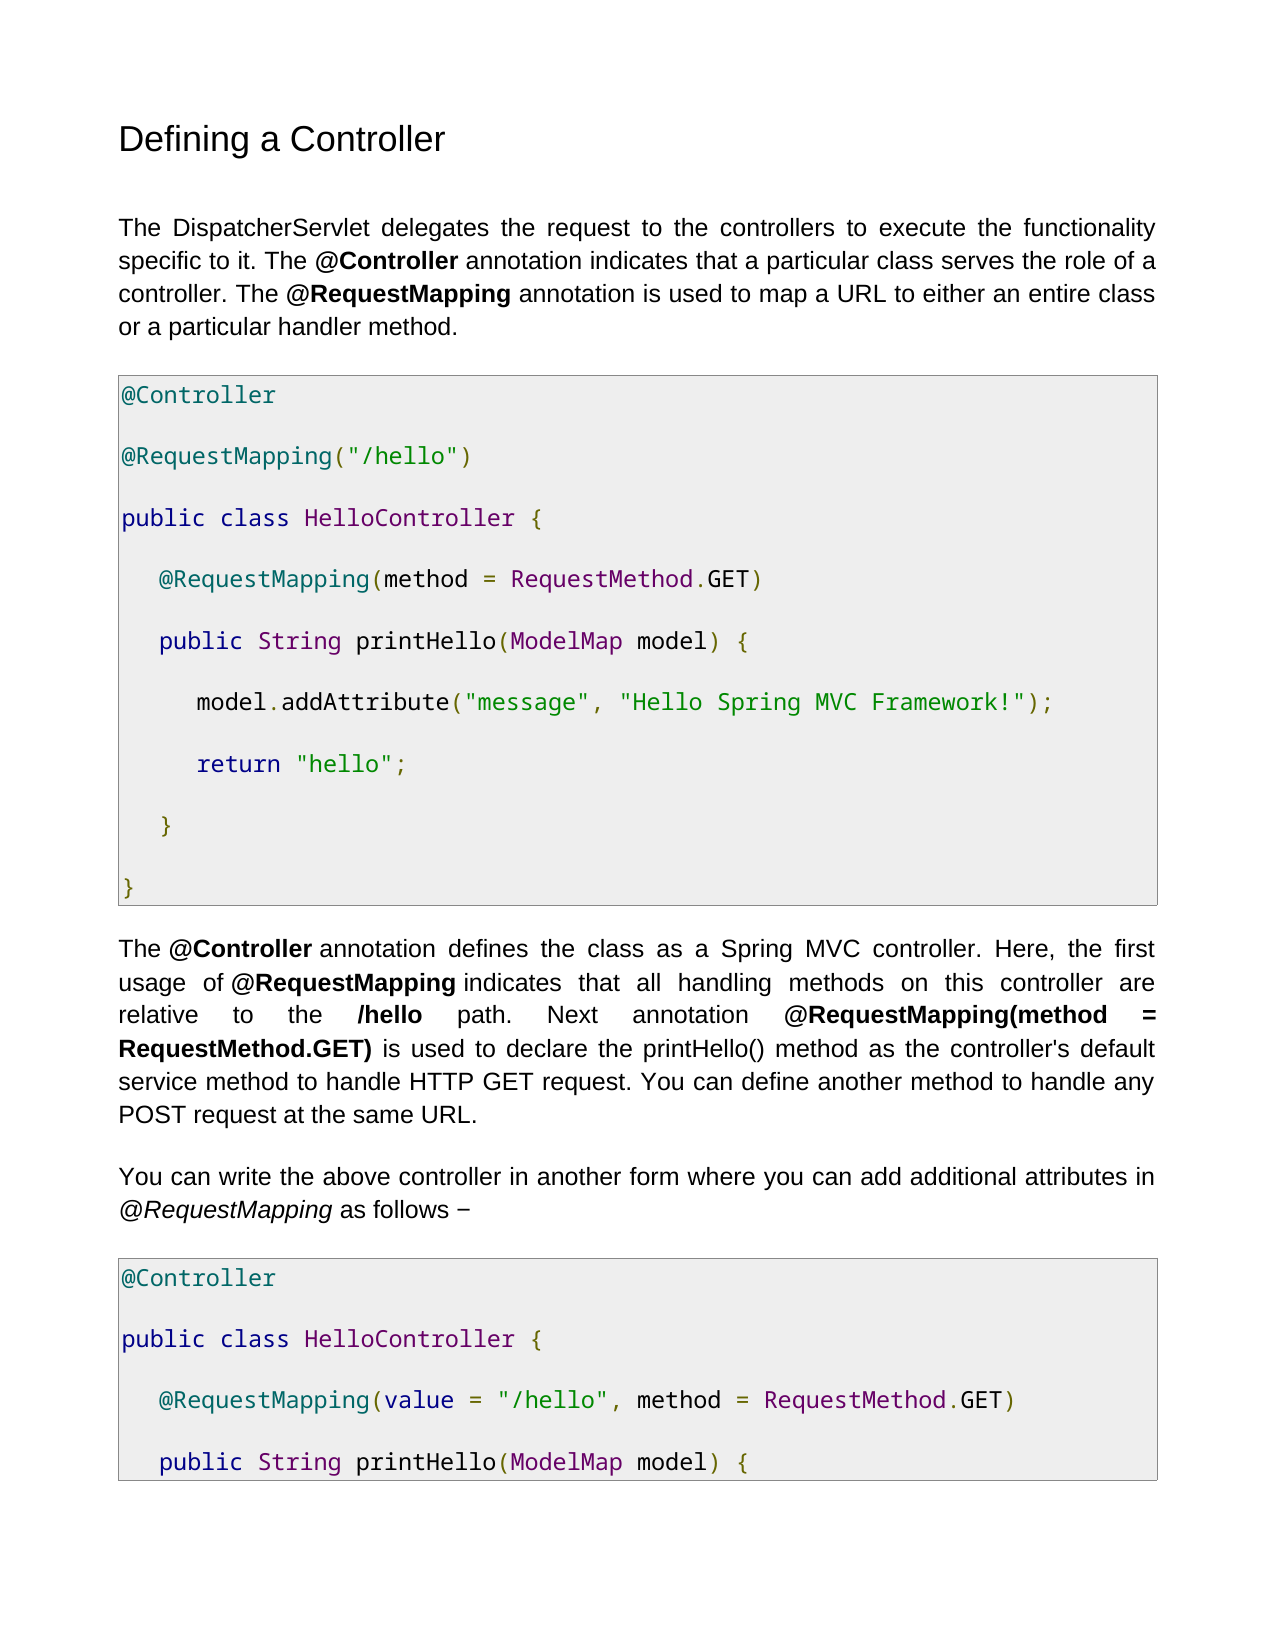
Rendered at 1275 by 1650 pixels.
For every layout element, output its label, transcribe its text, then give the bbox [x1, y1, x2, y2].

text @RequestMapping(value = "/hello", method = RequestMethod.GET) [119, 1381, 1157, 1416]
text } [119, 805, 1157, 840]
text } [119, 867, 1157, 905]
text @Controller [119, 1259, 1157, 1293]
text You can write the above controller in another form where you can add additional attributes in @RequestMapping as follows − [118, 1162, 1157, 1224]
subtitle Defining a Controller [118, 118, 1157, 159]
text public class HelloController { [119, 1319, 1157, 1354]
text @RequestMapping("/hello") [119, 436, 1157, 472]
text @RequestMapping(method = RequestMethod.GET) [119, 559, 1157, 594]
text public String printHello(ModelMap model) { [119, 1442, 1157, 1480]
text model.addAttribute("message", "Hello Spring MVC Framework!"); [119, 682, 1157, 717]
text @Controller [119, 376, 1157, 410]
text public String printHello(ModelMap model) { [119, 621, 1157, 656]
text The DispatcherServlet delegates the request to the controllers to execute the functionality specific to it. The @Controller annotation indicates that a particular class serves the role of a controller. The @RequestMapping annotation is used to map a URL to either an entire class or a particular handler method. [118, 213, 1157, 341]
text The @Controller annotation defines the class as a Spring MVC controller. Here, the first usage of @RequestMapping indicates that all handling methods on this controller are relative to the /hello path. Next annotation @RequestMapping(method = RequestMethod.GET) is used to declare the printHello() method as the controller's default service method to handle HTTP GET request. You can define another method to handle any POST request at the same URL. [118, 934, 1157, 1128]
text return "hello"; [119, 744, 1157, 779]
text public class HelloController { [119, 498, 1157, 533]
